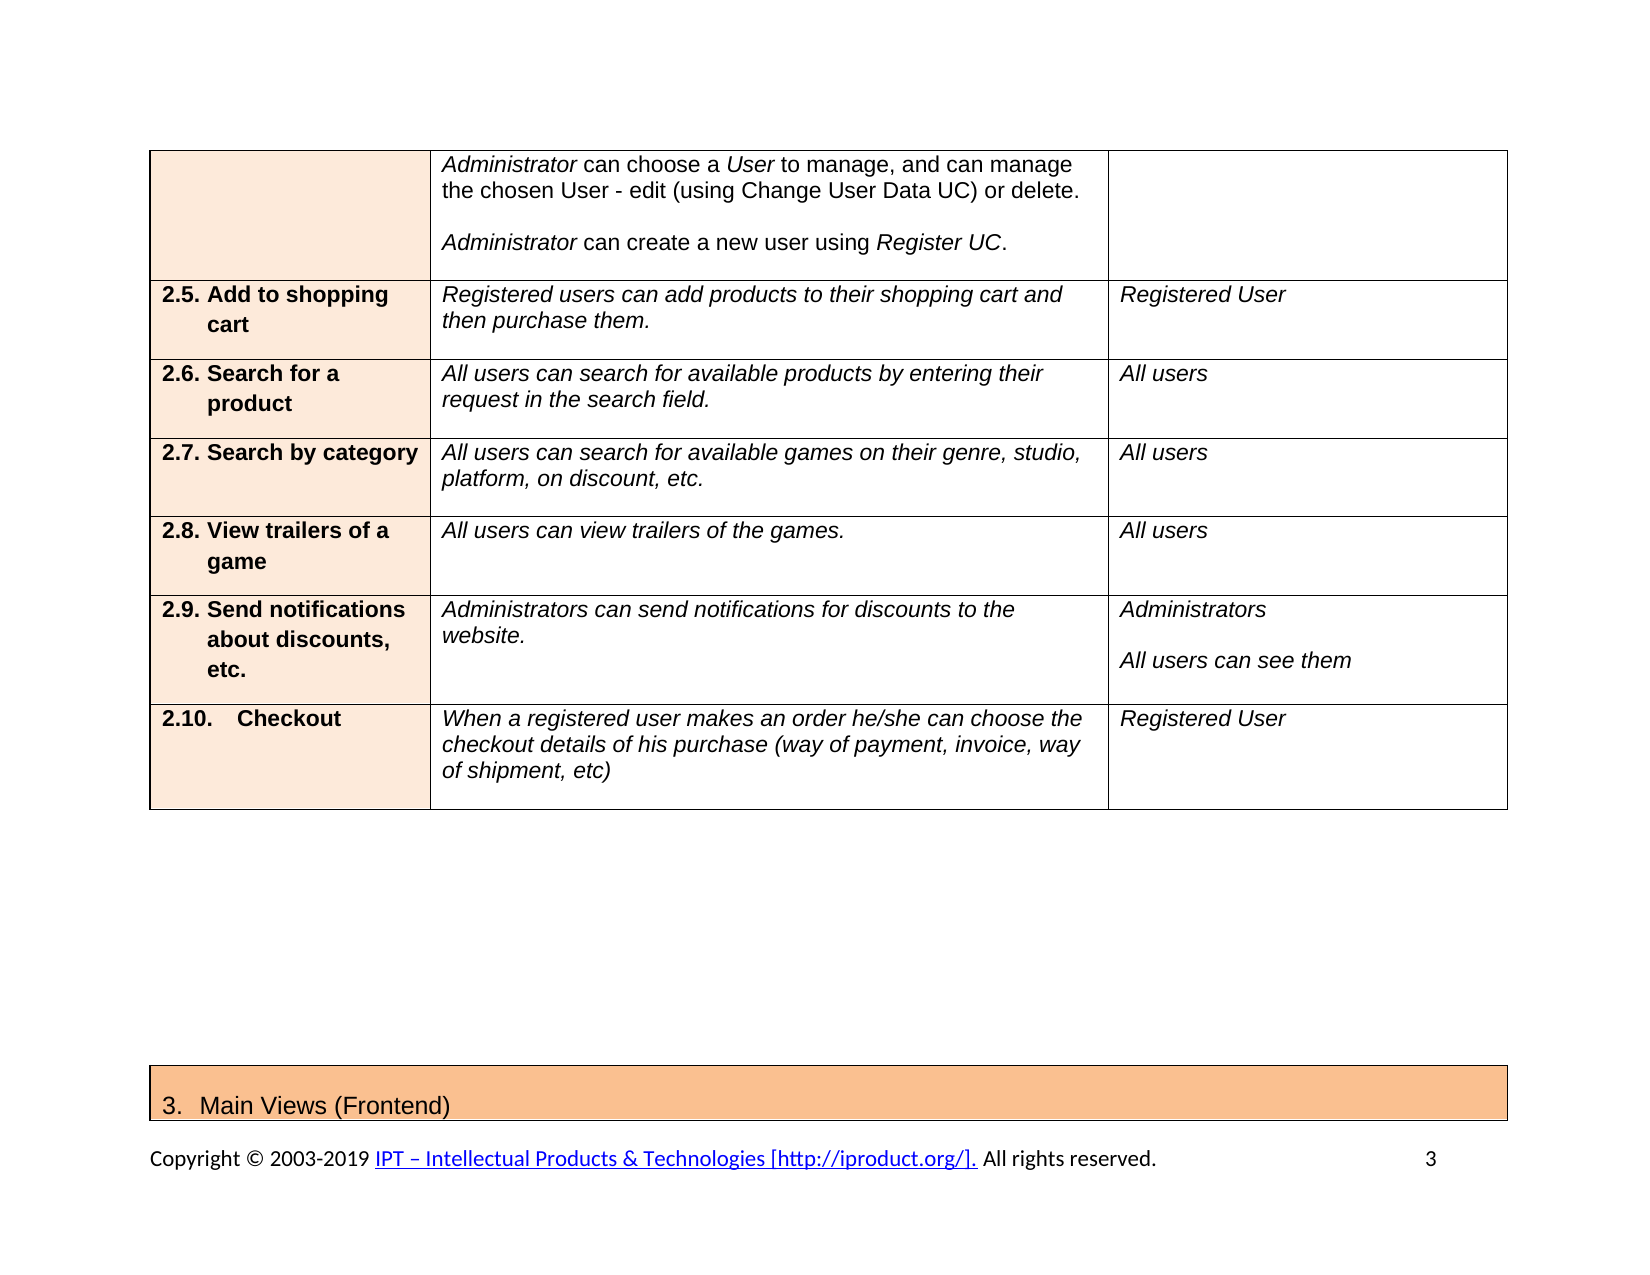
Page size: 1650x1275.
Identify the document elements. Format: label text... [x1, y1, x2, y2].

table_cell Administrators can send notifications for discounts to the website. [431, 596, 1108, 703]
table_cell Registered User [1109, 705, 1507, 808]
table_cell Search for a product [151, 360, 430, 438]
table_cell Add to shopping cart [151, 281, 430, 359]
table_cell [1109, 151, 1507, 280]
table_cell Send notifications about discounts, etc. [151, 596, 430, 703]
table_cell Registered User [1109, 281, 1507, 359]
table_cell All users [1109, 439, 1507, 516]
table_cell All users [1109, 517, 1507, 595]
table_cell All users [1109, 360, 1507, 438]
table_cell View trailers of a game [151, 517, 430, 595]
table_header Main Views (Frontend) [151, 1066, 1507, 1119]
table_cell Checkout [151, 705, 430, 808]
table_cell All users can view trailers of the games. [431, 517, 1108, 595]
table_cell Registered users can add products to their shopping cart and then purchase them. [431, 281, 1108, 359]
table_cell Search by category [151, 439, 430, 516]
table_cell All users can search for available products by entering their request in the search field. [431, 360, 1108, 438]
table_cell All users can search for available games on their genre, studio, platform, on discount, etc. [431, 439, 1108, 516]
table_cell Administrators All users can see them [1109, 596, 1507, 703]
table_cell Administrator can choose a User to manage, and can manage the chosen User - edit (using Change User Data UC) or delete. Administrator can create a new user using Register UC. [431, 151, 1108, 280]
table_cell When a registered user makes an order he/she can choose the checkout details of his purchase (way of payment, invoice, way of shipment, etc) [431, 705, 1108, 808]
table_cell [151, 151, 430, 280]
